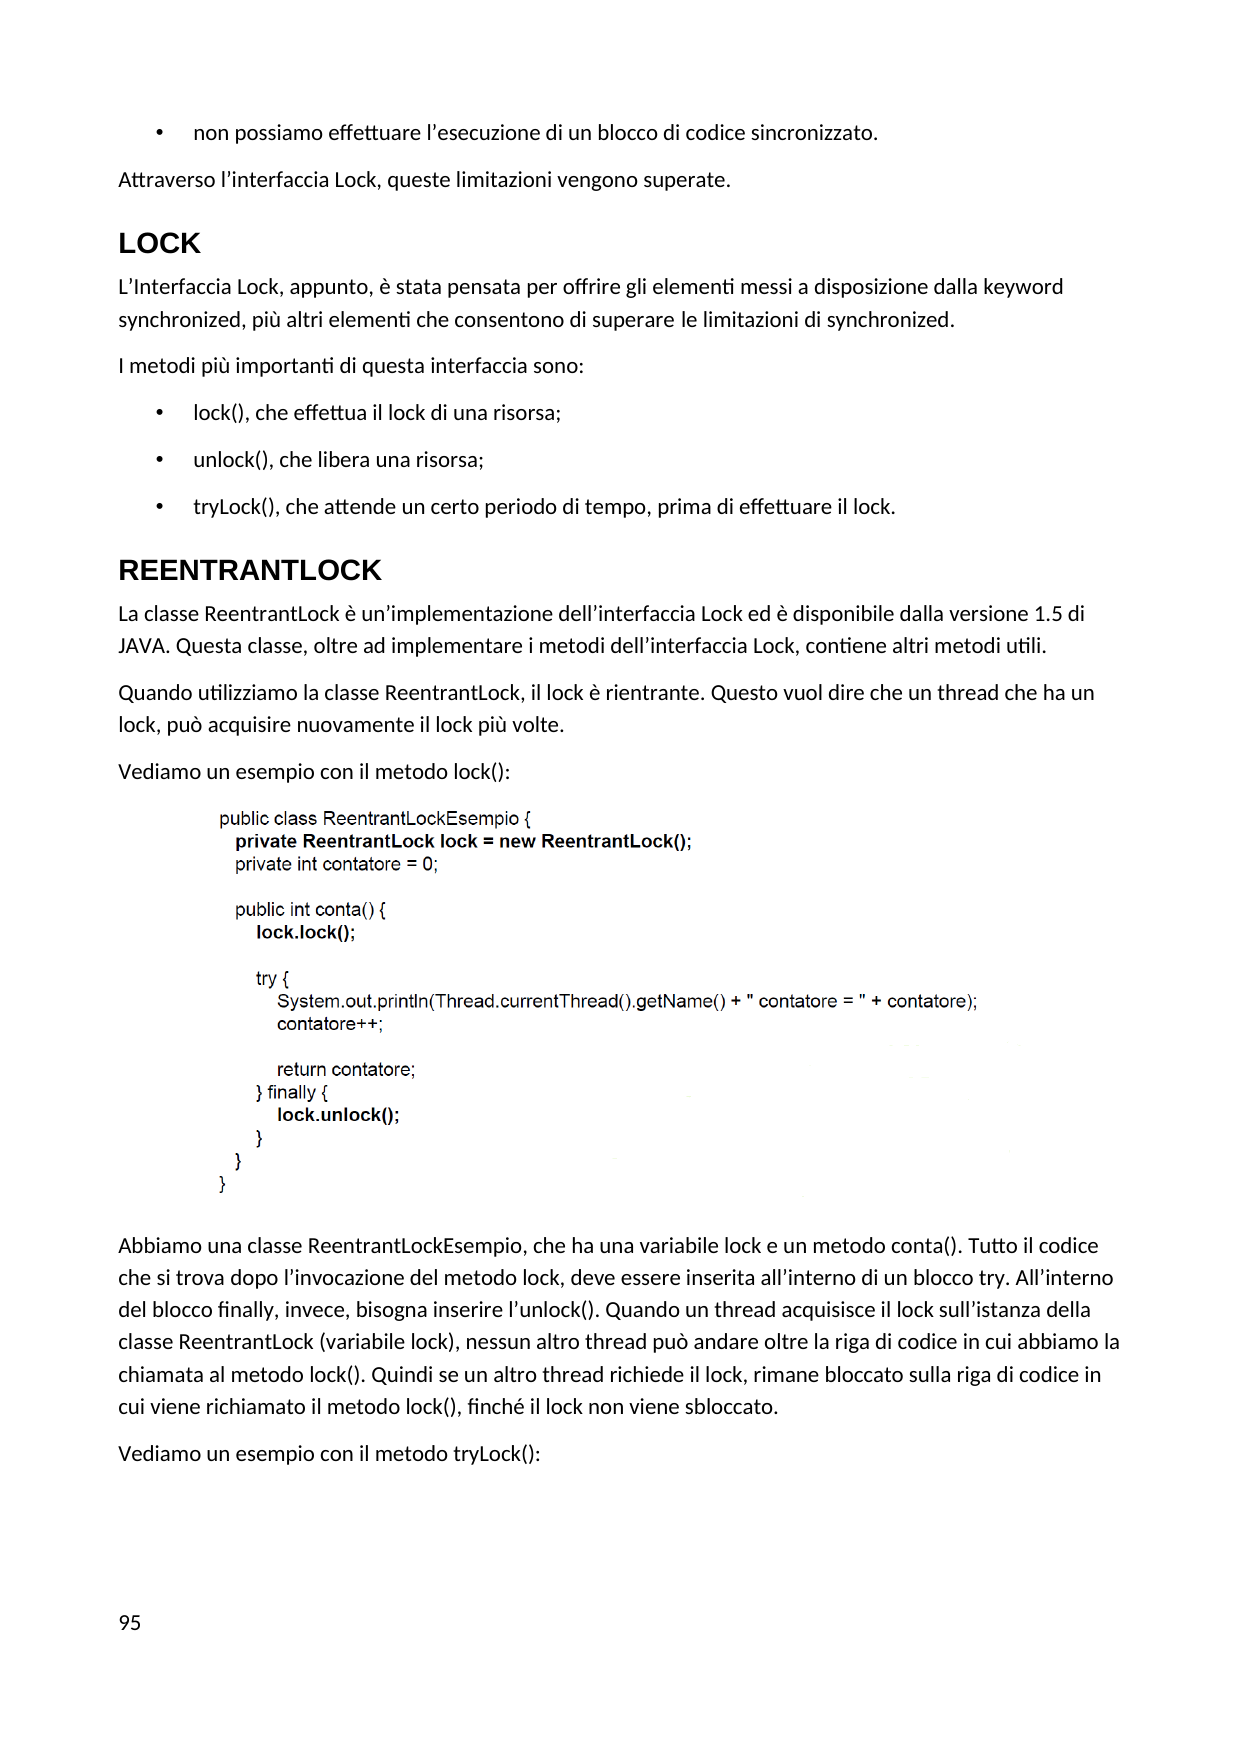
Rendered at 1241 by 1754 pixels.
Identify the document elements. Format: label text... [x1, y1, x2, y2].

text Quando utilizziamo la classe ReentrantLock, il lock è rientrante. Questo vuol dire che un thread che ha un lock, può acquisire nuovamente il lock più volte. [118, 678, 1122, 738]
subtitle LOCK [118, 226, 1122, 260]
text Abbiamo una classe ReentrantLockEsempio, che ha una variabile lock e un metodo conta(). Tutto il codice che si trova dopo l’invocazione del metodo lock, deve essere inserita all’interno di un blocco try. All’interno del blocco finally, invece, bisogna inserire l’unlock(). Quando un thread acquisisce il lock sull’istanza della classe ReentrantLock (variabile lock), nessun altro thread può andare oltre la riga di codice in cui abbiamo la chiamata al metodo lock(). Quindi se un altro thread richiede il lock, rimane bloccato sulla riga di codice in cui viene richiamato il metodo lock(), finché il lock non viene sbloccato. [118, 1231, 1122, 1420]
text Attraverso l’interfaccia Lock, queste limitazioni vengono superate. [118, 165, 1122, 193]
list unlock(), che libera una risorsa; [156, 445, 1122, 473]
subtitle REENTRANTLOCK [118, 553, 1122, 587]
list lock(), che effettua il lock di una risorsa; [156, 398, 1122, 426]
text L’Interfaccia Lock, appunto, è stata pensata per offrire gli elementi messi a disposizione dalla keyword synchronized, più altri elementi che consentono di superare le limitazioni di synchronized. [118, 272, 1122, 333]
text La classe ReentrantLock è un’implementazione dell’interfaccia Lock ed è disponibile dalla versione 1.5 di JAVA. Questa classe, oltre ad implementare i metodi dell’interfaccia Lock, contiene altri metodi utili. [118, 599, 1122, 659]
list tryLock(), che attende un certo periodo di tempo, prima di effettuare il lock. [156, 492, 1122, 520]
picture [211, 804, 1029, 1197]
list non possiamo effettuare l’esecuzione di un blocco di codice sincronizzato. [156, 118, 1122, 146]
text Vediamo un esempio con il metodo lock(): [118, 757, 1122, 785]
text Vediamo un esempio con il metodo tryLock(): [118, 1439, 1122, 1467]
text I metodi più importanti di questa interfaccia sono: [118, 351, 1122, 379]
